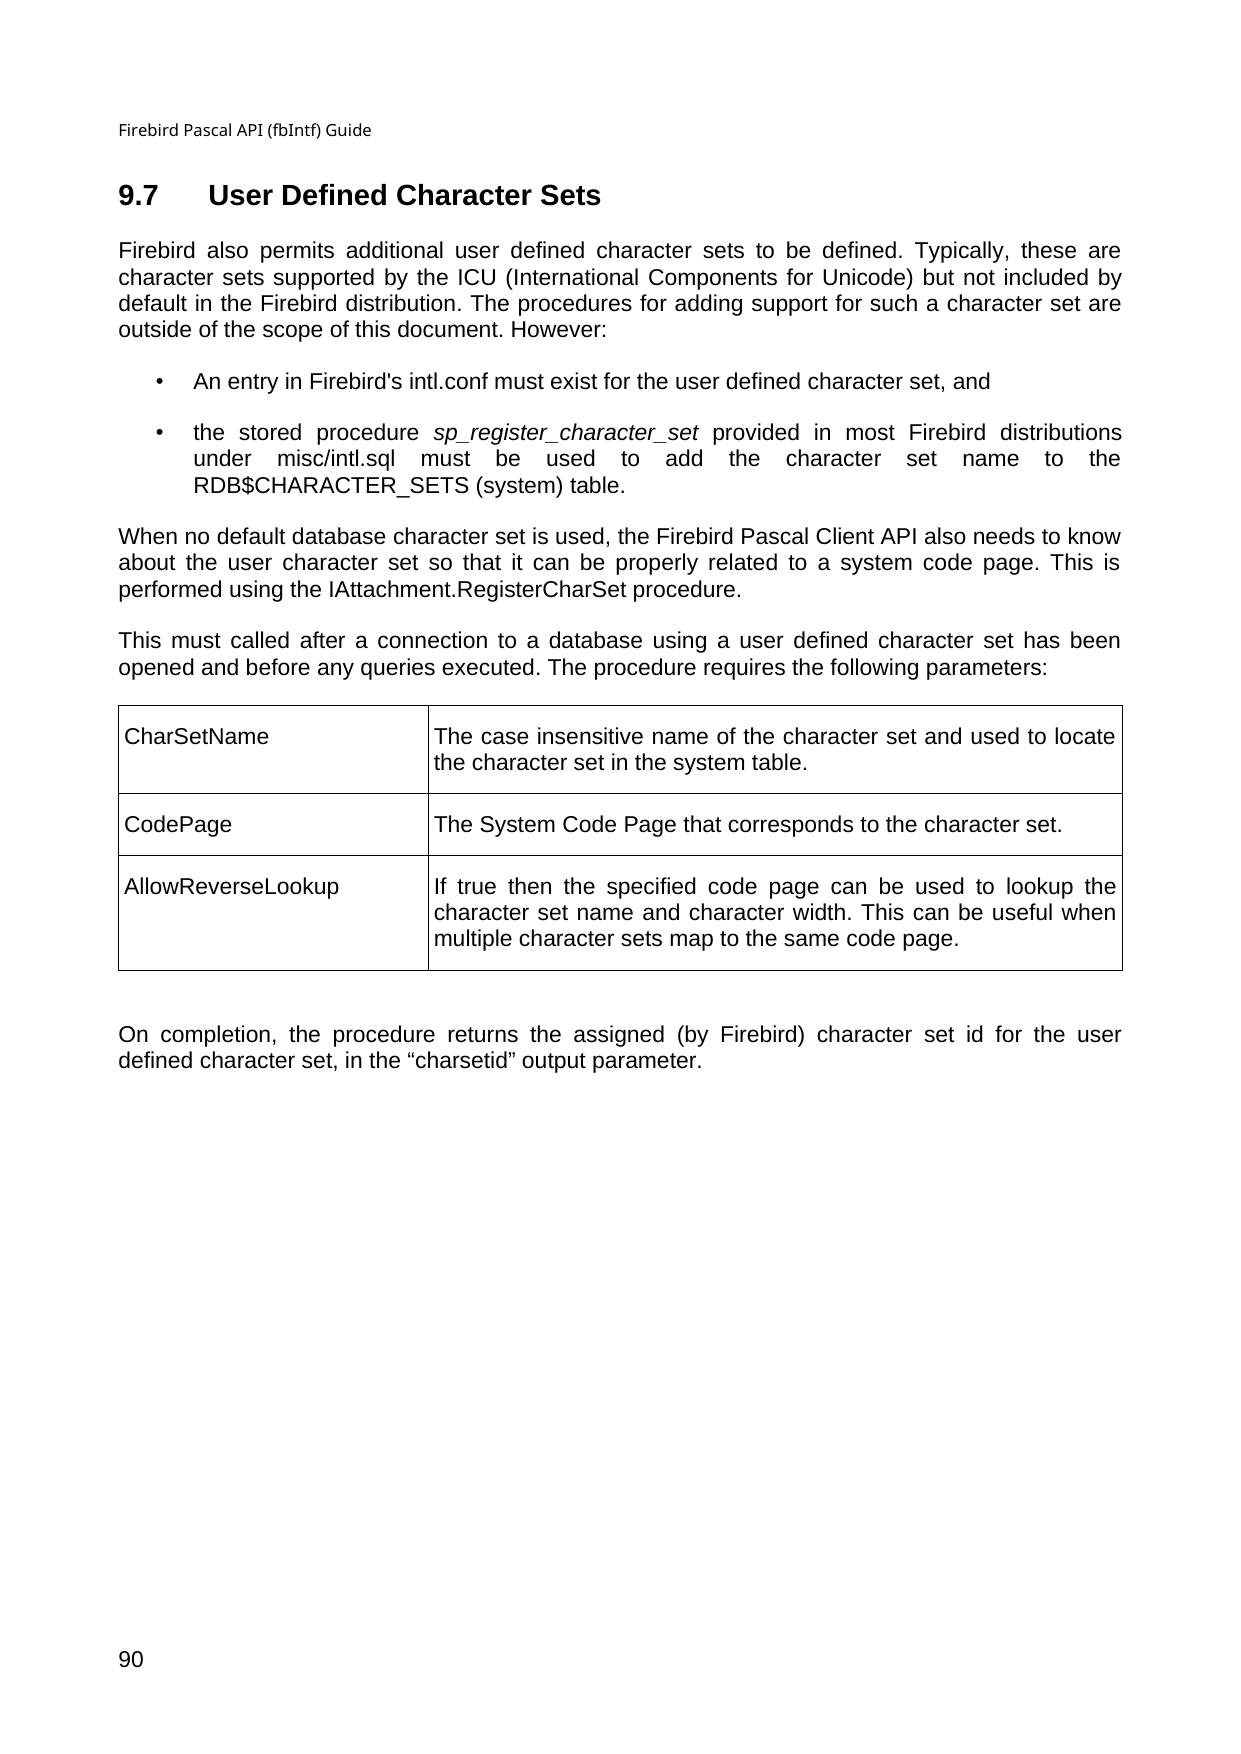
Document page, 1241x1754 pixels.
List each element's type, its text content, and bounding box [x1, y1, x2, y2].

table_cell If true then the specified code page can be used to lookup the character set name and character width. This can be useful when multiple character sets map to the same code page. [429, 856, 1122, 969]
table_header The case insensitive name of the character set and used to locate the character set in the system table. [429, 706, 1122, 793]
list An entry in Firebird's intl.conf must exist for the user defined character set, and [156, 368, 1122, 394]
list the stored procedure sp_register_character_set provided in most Firebird distributions under misc/intl.sql must be used to add the character set name to the RDB$CHARACTER_SETS (system) table. [156, 419, 1122, 498]
text Firebird also permits additional user defined character sets to be defined. Typically, these are character sets supported by the ICU (International Components for Unicode) but not included by default in the Firebird distribution. The procedures for adding support for such a character set are outside of the scope of this document. However: [118, 237, 1122, 343]
table_cell AllowReverseLookup [119, 856, 428, 969]
text This must called after a connection to a database using a user defined character set has been opened and before any queries executed. The procedure requires the following parameters: [118, 627, 1122, 680]
text On completion, the procedure returns the assigned (by Firebird) character set id for the user defined character set, in the “charsetid” output parameter. [118, 1021, 1122, 1074]
table_cell The System Code Page that corresponds to the character set. [429, 794, 1122, 855]
subtitle User Defined Character Sets [118, 178, 1122, 212]
table_cell CodePage [119, 794, 428, 855]
table_header CharSetName [119, 706, 428, 793]
text When no default database character set is used, the Firebird Pascal Client API also needs to know about the user character set so that it can be properly related to a system code page. This is performed using the IAttachment.RegisterCharSet procedure. [118, 523, 1122, 602]
